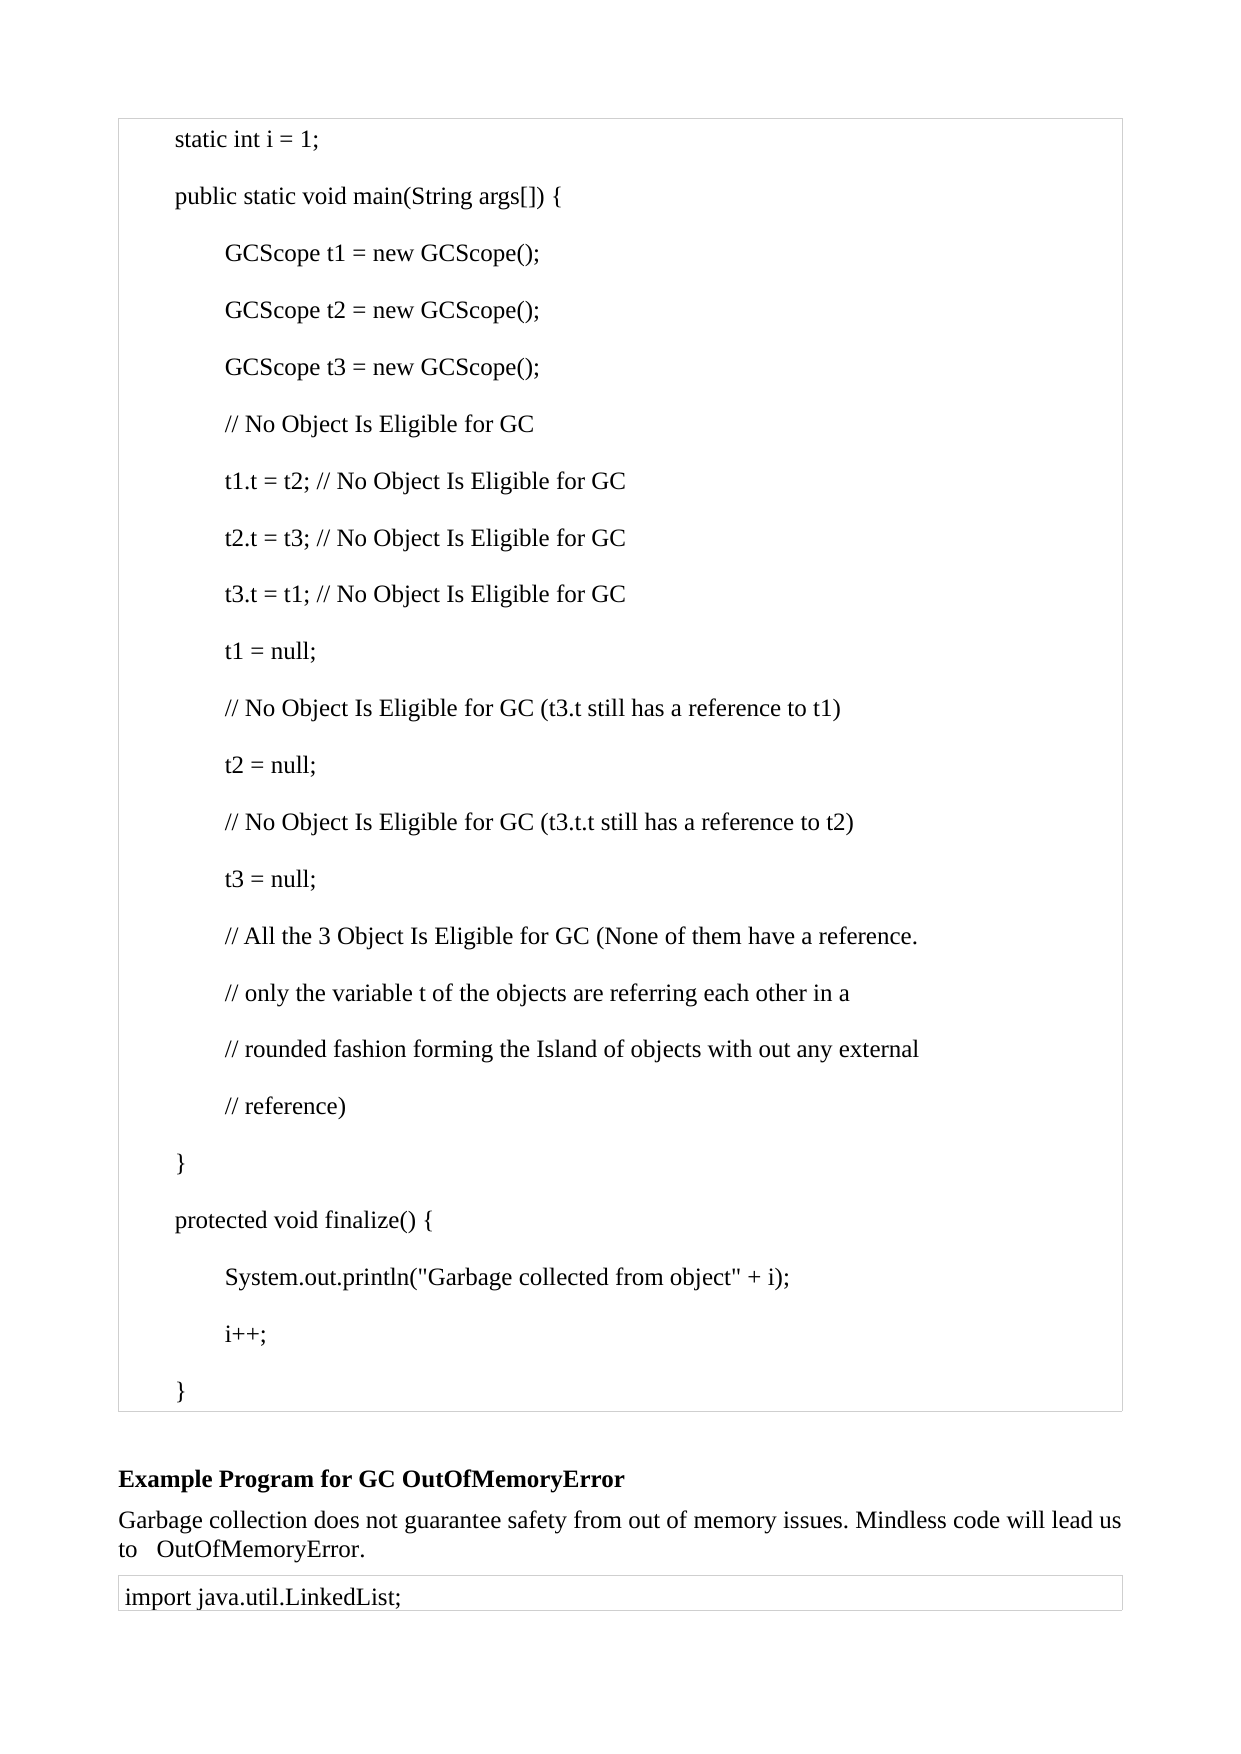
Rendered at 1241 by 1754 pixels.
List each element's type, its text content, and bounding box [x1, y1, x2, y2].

text // only the variable t of the objects are referring each other in a [119, 971, 1122, 1006]
text // All the 3 Object Is Eligible for GC (None of them have a reference. [119, 914, 1122, 949]
text t2.t = t3; // No Object Is Eligible for GC [119, 516, 1122, 551]
text } [119, 1369, 1122, 1411]
subtitle Example Program for GC OutOfMemoryError [118, 1464, 1122, 1493]
text t3.t = t1; // No Object Is Eligible for GC [119, 573, 1122, 608]
text static int i = 1; [119, 119, 1122, 153]
text GCScope t3 = new GCScope(); [119, 346, 1122, 381]
text // No Object Is Eligible for GC [119, 402, 1122, 438]
text System.out.println("Garbage collected from object" + i); [119, 1256, 1122, 1291]
text GCScope t1 = new GCScope(); [119, 232, 1122, 267]
text i++; [119, 1312, 1122, 1348]
text GCScope t2 = new GCScope(); [119, 289, 1122, 324]
text t3 = null; [119, 857, 1122, 893]
text t2 = null; [119, 744, 1122, 779]
text // reference) [119, 1085, 1122, 1120]
text t1 = null; [119, 630, 1122, 665]
text t1.t = t2; // No Object Is Eligible for GC [119, 459, 1122, 494]
text public static void main(String args[]) { [119, 175, 1122, 210]
text } [119, 1142, 1122, 1177]
text // rounded fashion forming the Island of objects with out any external [119, 1028, 1122, 1063]
text protected void finalize() { [119, 1199, 1122, 1234]
text import java.util.LinkedList; [119, 1576, 1122, 1610]
text // No Object Is Eligible for GC (t3.t.t still has a reference to t2) [119, 801, 1122, 836]
text Garbage collection does not guarantee safety from out of memory issues. Mindless code will lead us to OutOfMemoryError. [118, 1505, 1122, 1563]
text // No Object Is Eligible for GC (t3.t still has a reference to t1) [119, 687, 1122, 722]
